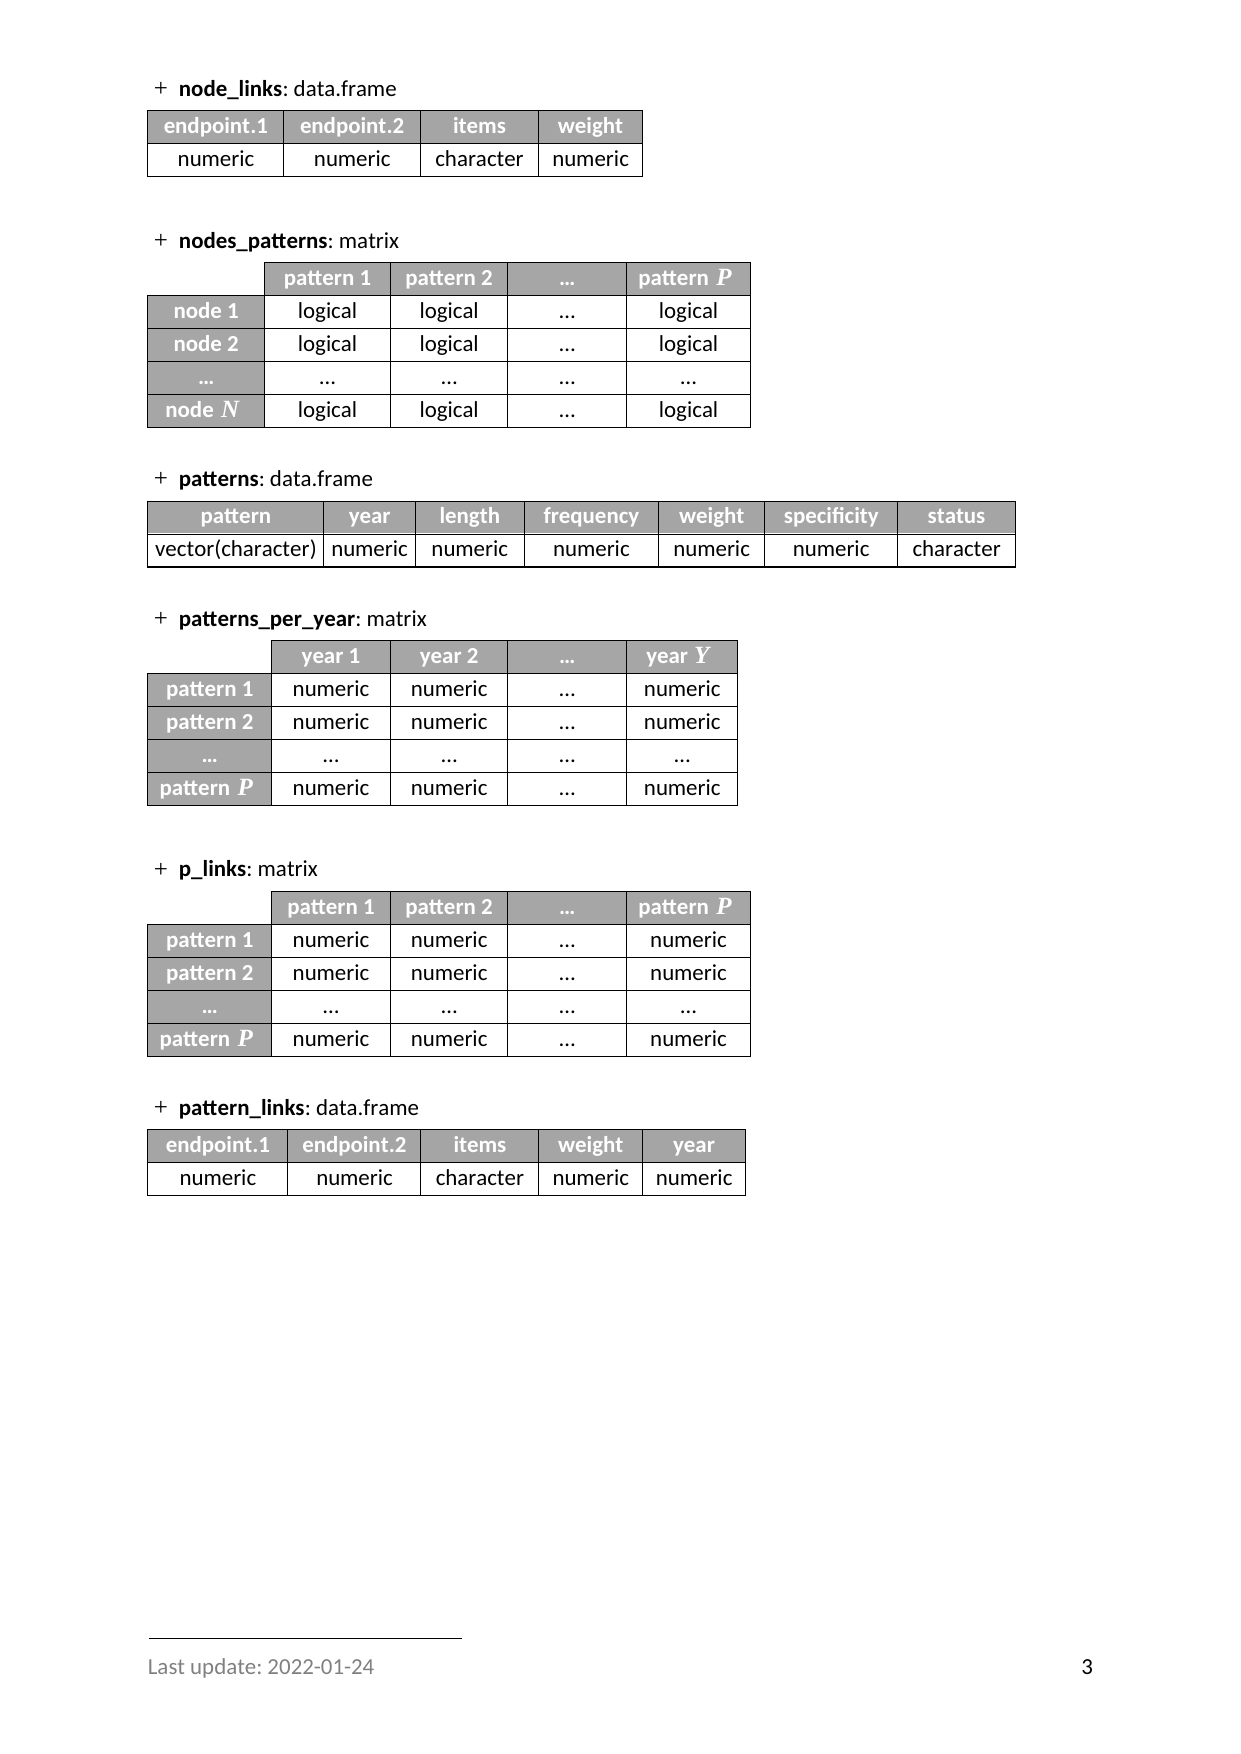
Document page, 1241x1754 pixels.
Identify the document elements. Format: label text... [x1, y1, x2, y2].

table_cell numeric [148, 1163, 287, 1195]
table_cell numeric [391, 925, 507, 957]
text nodes_patterns: matrix [148, 226, 1093, 254]
table_cell … [508, 925, 626, 957]
table_cell … [627, 740, 737, 772]
table_cell pattern 2 [148, 707, 271, 739]
table_cell logical [627, 395, 750, 427]
table_header weight [659, 502, 764, 533]
table_header year 1 [272, 641, 390, 673]
text patterns: data.frame [148, 464, 1093, 492]
table_header [148, 891, 271, 924]
table_cell … [508, 958, 626, 990]
table_cell node 2 [148, 329, 264, 361]
table_header weight [539, 111, 642, 143]
table_cell pattern [148, 1024, 271, 1056]
table_header … [508, 263, 626, 295]
table_cell … [148, 740, 271, 772]
table_cell … [508, 991, 626, 1023]
table_cell numeric [391, 773, 507, 805]
table_cell … [627, 362, 750, 394]
table_header status [898, 502, 1015, 533]
table_cell numeric [525, 535, 658, 566]
table_cell numeric [765, 535, 897, 566]
table_header items [421, 1130, 538, 1162]
table_cell … [508, 1024, 626, 1056]
table_cell numeric [539, 1163, 642, 1195]
table_cell … [508, 740, 626, 772]
table_header year 2 [391, 641, 507, 673]
text p_links: matrix [148, 854, 1093, 883]
table_cell logical [391, 329, 507, 361]
table_cell numeric [272, 773, 390, 805]
table_cell … [272, 991, 390, 1023]
table_header endpoint.2 [284, 111, 420, 143]
table_cell … [148, 362, 264, 394]
table_cell numeric [272, 1024, 390, 1056]
table_cell … [627, 991, 750, 1023]
table_cell … [391, 991, 507, 1023]
table_cell numeric [272, 958, 390, 990]
table_cell logical [391, 395, 507, 427]
text patterns_per_year: matrix [148, 604, 1093, 632]
table_cell numeric [391, 958, 507, 990]
table_cell numeric [148, 144, 283, 176]
table_cell node 1 [148, 296, 264, 328]
table_cell logical [265, 329, 390, 361]
table_header pattern 2 [391, 892, 507, 924]
table_cell … [508, 329, 626, 361]
table_header endpoint.1 [148, 1130, 287, 1162]
table_cell … [148, 991, 271, 1023]
table_cell numeric [627, 1024, 750, 1056]
table_cell numeric [643, 1163, 745, 1195]
table_cell vector(character) [148, 535, 323, 566]
table_header pattern 2 [391, 263, 507, 295]
table_header pattern 1 [272, 892, 390, 924]
table_cell numeric [539, 144, 642, 176]
table_cell character [421, 144, 538, 176]
table_header [148, 640, 271, 673]
table_cell numeric [627, 773, 737, 805]
table_cell numeric [288, 1163, 420, 1195]
table_header items [421, 111, 538, 143]
table_header specificity [765, 502, 897, 533]
table_cell numeric [627, 925, 750, 957]
table_cell numeric [391, 674, 507, 706]
table_cell numeric [659, 535, 764, 566]
table_cell … [508, 395, 626, 427]
table_cell numeric [627, 674, 737, 706]
table_header pattern [148, 502, 323, 533]
table_cell numeric [627, 707, 737, 739]
table_header year [324, 502, 415, 533]
table_cell numeric [284, 144, 420, 176]
table_cell numeric [416, 535, 524, 566]
table_cell numeric [272, 674, 390, 706]
table_cell … [508, 773, 626, 805]
table_header length [416, 502, 524, 533]
table_cell … [272, 740, 390, 772]
table_cell numeric [272, 707, 390, 739]
table_cell … [508, 296, 626, 328]
table_cell logical [265, 296, 390, 328]
table_cell character [898, 535, 1015, 566]
table_cell logical [391, 296, 507, 328]
table_cell numeric [324, 535, 415, 566]
table_cell pattern [148, 773, 271, 805]
table_header endpoint.2 [288, 1130, 420, 1162]
table_cell numeric [272, 925, 390, 957]
table_cell … [508, 707, 626, 739]
table_cell character [421, 1163, 538, 1195]
table_cell numeric [627, 958, 750, 990]
table_cell node [148, 395, 264, 427]
table_cell pattern 1 [148, 674, 271, 706]
table_header [148, 262, 264, 295]
table_cell numeric [391, 1024, 507, 1056]
table_header year [643, 1130, 745, 1162]
table_header … [508, 641, 626, 673]
table_header weight [539, 1130, 642, 1162]
text pattern_links: data.frame [148, 1093, 1093, 1121]
table_cell numeric [391, 707, 507, 739]
table_header … [508, 892, 626, 924]
table_cell … [391, 740, 507, 772]
table_header endpoint.1 [148, 111, 283, 143]
table_cell … [508, 674, 626, 706]
table_cell … [391, 362, 507, 394]
table_cell … [265, 362, 390, 394]
table_cell logical [265, 395, 390, 427]
table_cell pattern 2 [148, 958, 271, 990]
table_cell pattern 1 [148, 925, 271, 957]
table_header pattern [627, 892, 750, 924]
table_header frequency [525, 502, 658, 533]
table_header pattern [627, 263, 750, 295]
text node_links: data.frame [148, 74, 1093, 102]
table_cell logical [627, 329, 750, 361]
table_cell logical [627, 296, 750, 328]
table_header year [627, 641, 737, 673]
table_header pattern 1 [265, 263, 390, 295]
table_cell … [508, 362, 626, 394]
